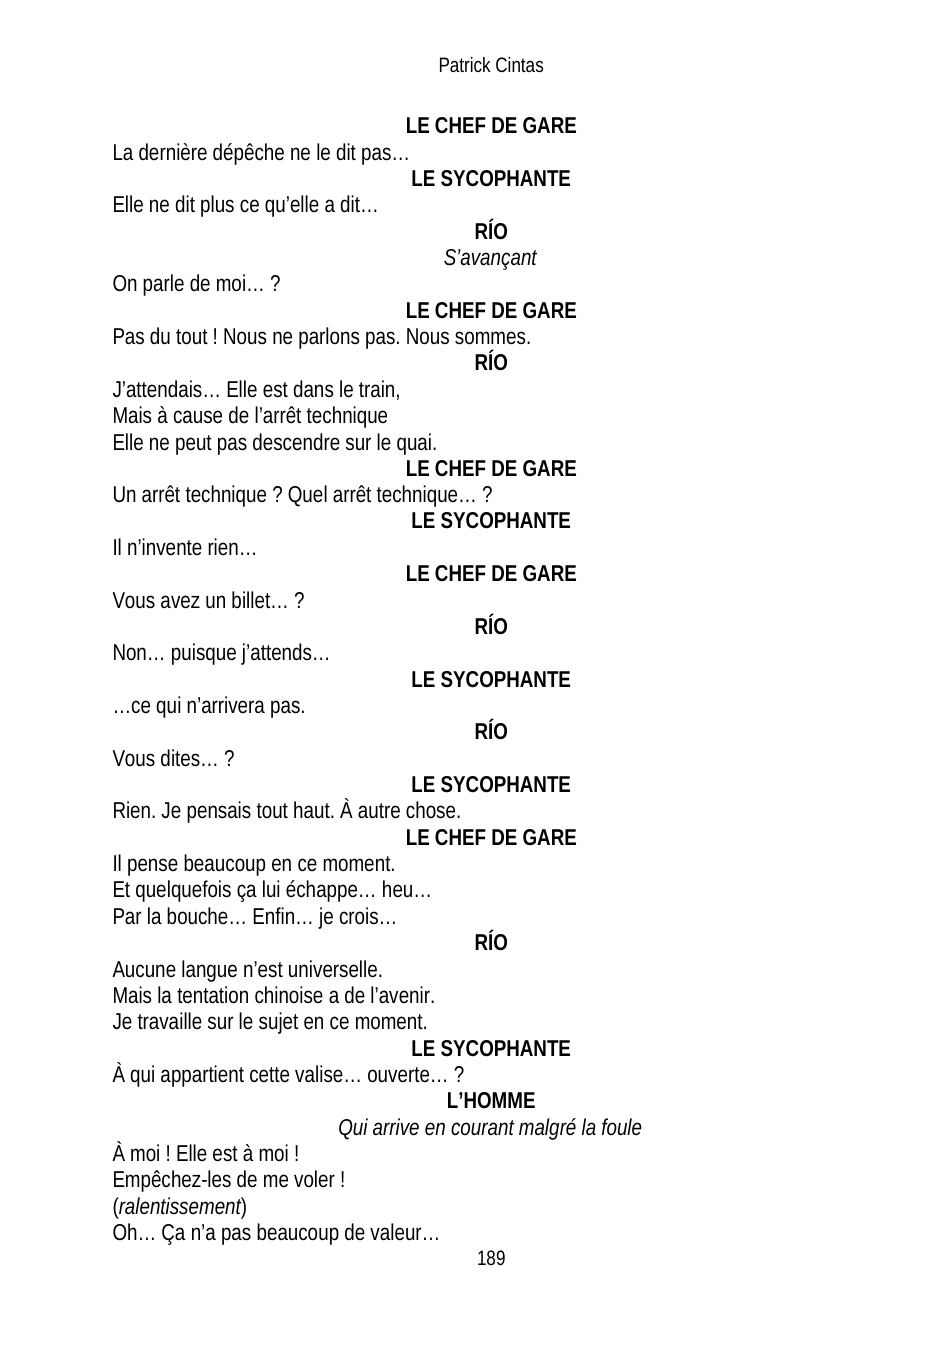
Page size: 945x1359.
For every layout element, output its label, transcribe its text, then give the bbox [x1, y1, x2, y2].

text Il n’invente rien… [112, 534, 870, 560]
text J’attendais… Elle est dans le train, [112, 376, 870, 402]
text Oh… Ça n’a pas beaucoup de valeur… [112, 1219, 870, 1245]
text RÍO [112, 613, 870, 639]
text Mais à cause de l’arrêt technique [112, 402, 870, 428]
text Qui arrive en courant malgré la foule [112, 1114, 870, 1140]
text LE CHEF DE GARE [112, 455, 870, 481]
text Empêchez-les de me voler ! [112, 1166, 870, 1193]
text Et quelquefois ça lui échappe… heu… [112, 876, 870, 903]
text L’HOMME [112, 1087, 870, 1114]
text LE SYCOPHANTE [112, 507, 870, 534]
text Je travaille sur le sujet en ce moment. [112, 1008, 870, 1034]
text LE CHEF DE GARE [112, 824, 870, 850]
text Rien. Je pensais tout haut. À autre chose. [112, 797, 870, 824]
text LE SYCOPHANTE [112, 666, 870, 692]
text La dernière dépêche ne le dit pas… [112, 138, 870, 165]
text On parle de moi… ? [112, 270, 870, 297]
text Elle ne peut pas descendre sur le quai. [112, 428, 870, 455]
text S’avançant [112, 244, 870, 270]
text LE SYCOPHANTE [112, 771, 870, 797]
text LE SYCOPHANTE [112, 165, 870, 191]
text …ce qui n’arrivera pas. [112, 692, 870, 718]
text RÍO [112, 718, 870, 745]
text RÍO [112, 929, 870, 956]
text Pas du tout ! Nous ne parlons pas. Nous sommes. [112, 323, 870, 349]
text Elle ne dit plus ce qu’elle a dit… [112, 191, 870, 218]
text LE SYCOPHANTE [112, 1034, 870, 1061]
text Vous dites… ? [112, 745, 870, 771]
text LE CHEF DE GARE [112, 112, 870, 138]
text Il pense beaucoup en ce moment. [112, 850, 870, 876]
text LE CHEF DE GARE [112, 560, 870, 587]
text Non… puisque j’attends… [112, 639, 870, 666]
text Par la bouche… Enfin… je crois… [112, 903, 870, 929]
text RÍO [112, 218, 870, 244]
text Mais la tentation chinoise a de l’avenir. [112, 982, 870, 1008]
text Aucune langue n’est universelle. [112, 956, 870, 982]
text Vous avez un billet… ? [112, 587, 870, 613]
text (ralentissement) [112, 1193, 870, 1219]
text RÍO [112, 349, 870, 376]
text À moi ! Elle est à moi ! [112, 1140, 870, 1166]
text LE CHEF DE GARE [112, 297, 870, 323]
text À qui appartient cette valise… ouverte… ? [112, 1061, 870, 1087]
text Un arrêt technique ? Quel arrêt technique… ? [112, 481, 870, 507]
